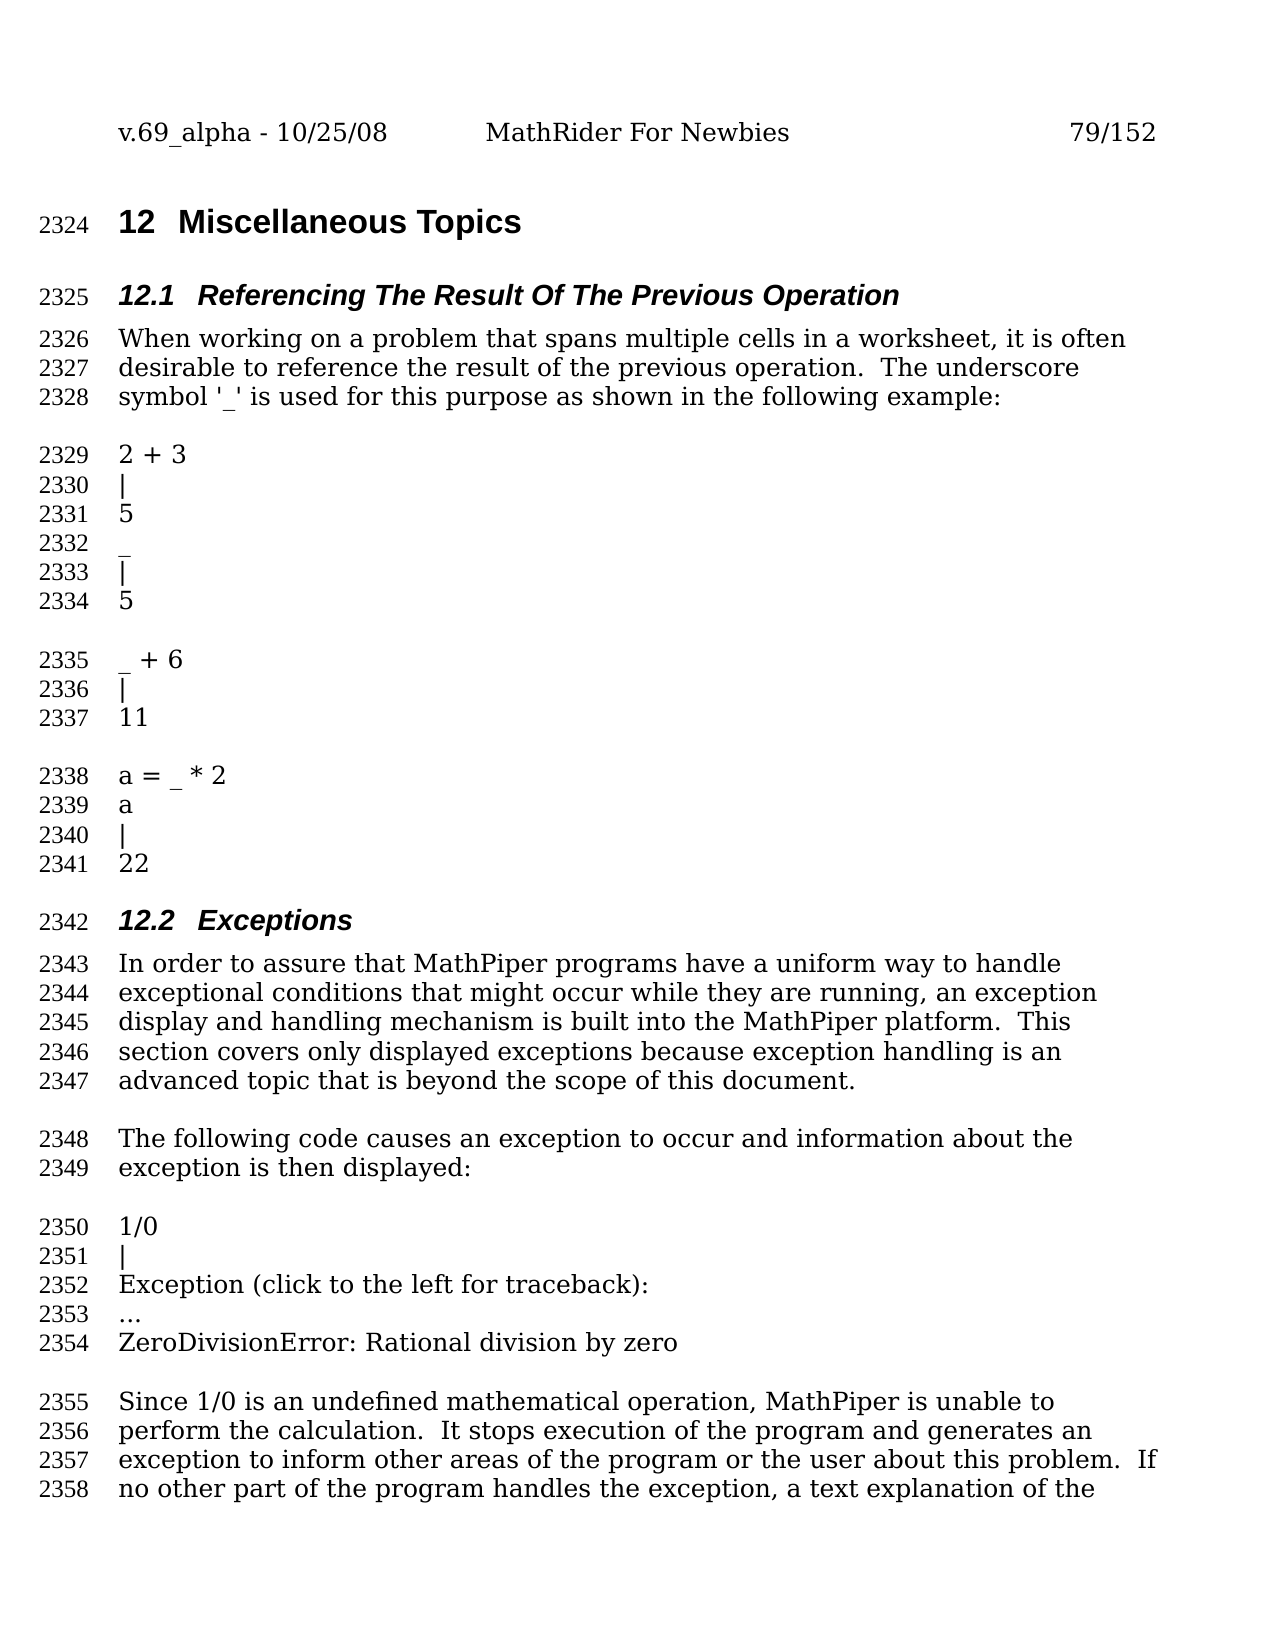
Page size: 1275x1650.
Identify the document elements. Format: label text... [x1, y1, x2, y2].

text | [118, 1241, 1157, 1270]
text ZeroDivisionError: Rational division by zero [118, 1328, 1157, 1357]
text 11 [118, 703, 1157, 732]
text | [118, 674, 1157, 703]
text Since 1/0 is an undefined mathematical operation, MathPiper is unable to perform the calculation. It stops execution of the program and generates an exception to inform other areas of the program or the user about this problem. If no other part of the program handles the exception, a text explanation of the [118, 1387, 1157, 1503]
text 5 [118, 499, 1157, 528]
text | [118, 470, 1157, 499]
text 2 + 3 [118, 441, 1157, 470]
text _ [118, 528, 1157, 557]
text 1/0 [118, 1212, 1157, 1241]
text a [118, 791, 1157, 820]
subtitle Referencing The Result Of The Previous Operation [118, 278, 1157, 311]
text The following code causes an exception to occur and information about the exception is then displayed: [118, 1124, 1157, 1182]
text _ + 6 [118, 645, 1157, 674]
text a = _ * 2 [118, 761, 1157, 791]
text 5 [118, 586, 1157, 616]
text Exception (click to the left for traceback): [118, 1270, 1157, 1299]
text ... [118, 1299, 1157, 1328]
text | [118, 557, 1157, 586]
text When working on a problem that spans multiple cells in a worksheet, it is often desirable to reference the result of the previous operation. The underscore symbol '_' is used for this purpose as shown in the following example: [118, 324, 1157, 411]
subtitle Exceptions [118, 903, 1157, 937]
text 22 [118, 849, 1157, 878]
subtitle Miscellaneous Topics [118, 202, 1157, 240]
text In order to assure that MathPiper programs have a uniform way to handle exceptional conditions that might occur while they are running, an exception display and handling mechanism is built into the MathPiper platform. This section covers only displayed exceptions because exception handling is an advanced topic that is beyond the scope of this document. [118, 949, 1157, 1095]
text | [118, 820, 1157, 849]
